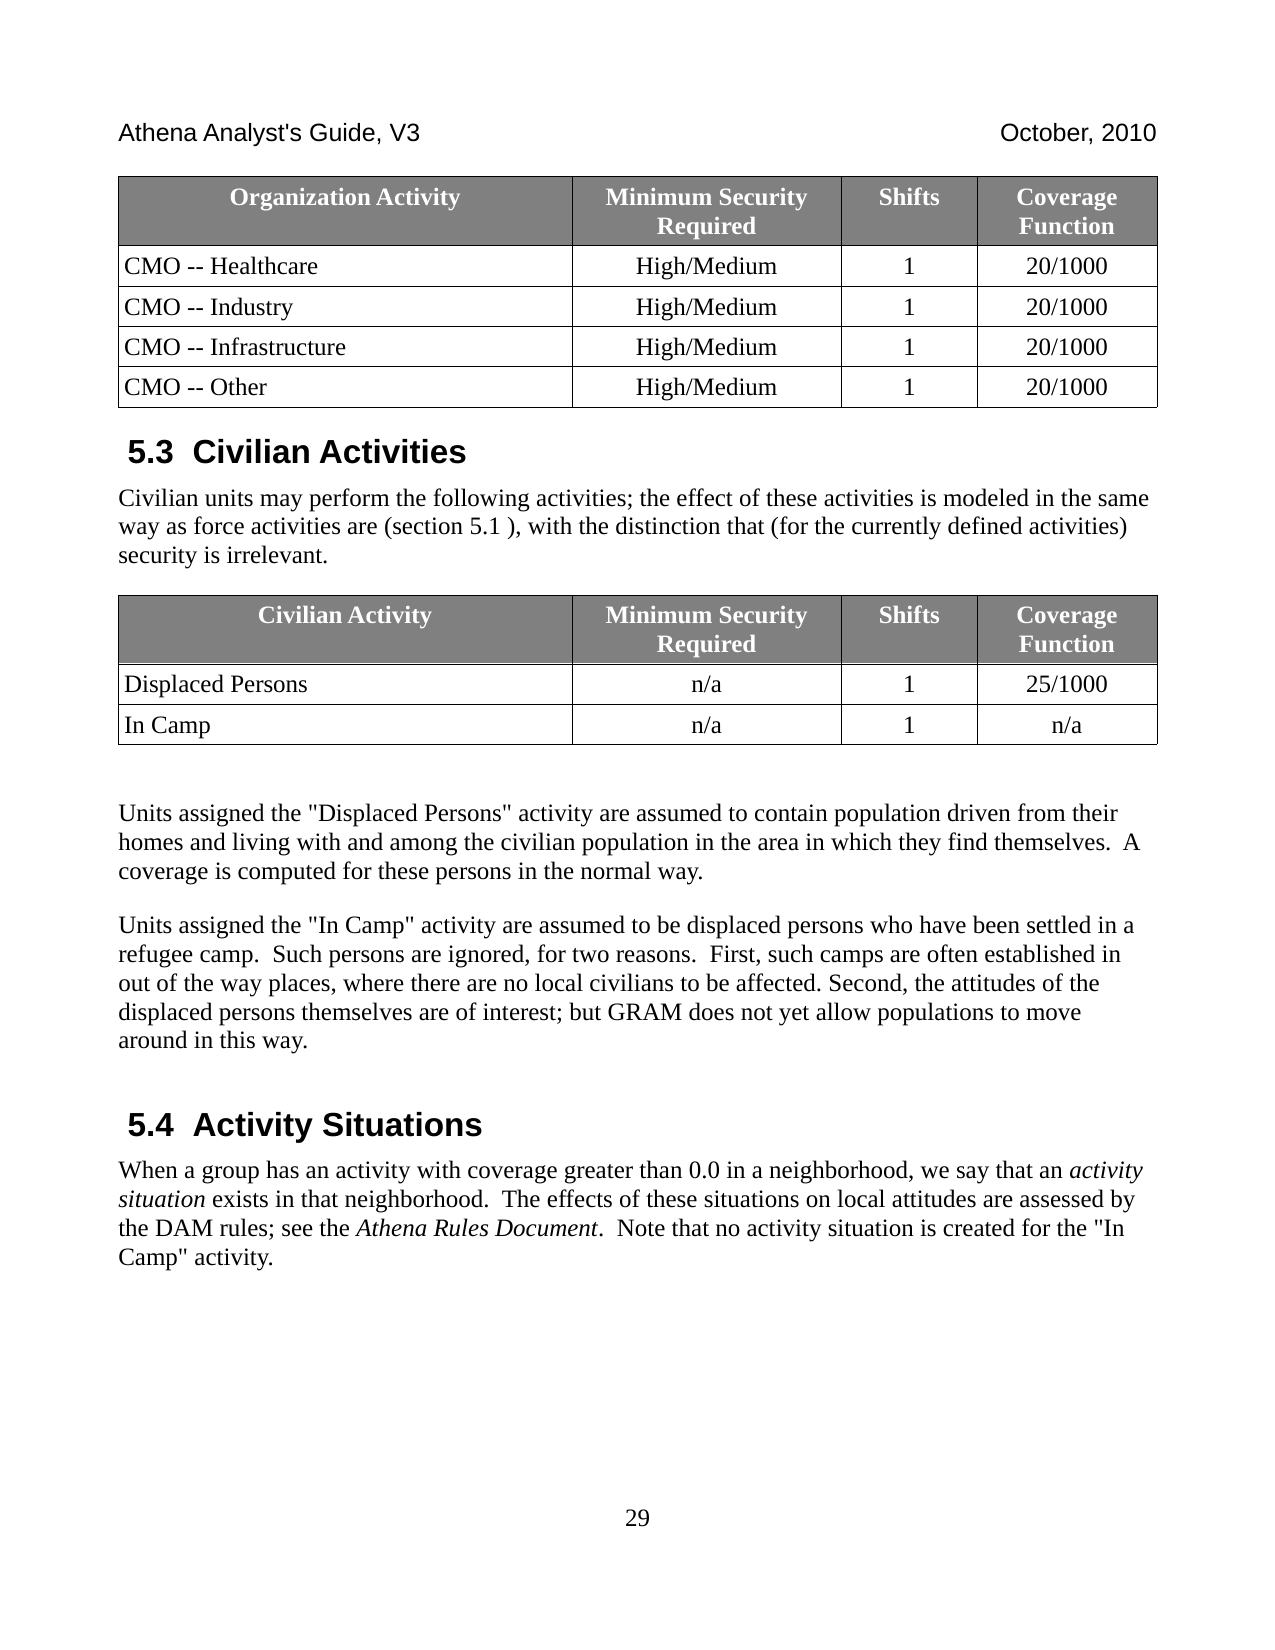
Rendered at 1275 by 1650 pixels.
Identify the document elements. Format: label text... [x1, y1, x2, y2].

table_header Minimum Security Required [573, 177, 841, 245]
table_cell n/a [573, 665, 841, 704]
table_header Coverage Function [978, 177, 1157, 245]
table_cell High/Medium [573, 367, 841, 407]
table_cell High/Medium [573, 246, 841, 286]
table_cell CMO -- Industry [119, 287, 572, 326]
table_cell CMO -- Infrastructure [119, 327, 572, 366]
table_cell High/Medium [573, 287, 841, 326]
table_cell High/Medium [573, 327, 841, 366]
table_cell 1 [842, 327, 977, 366]
table_cell 1 [842, 367, 977, 407]
text When a group has an activity with coverage greater than 0.0 in a neighborhood, we say that an activity situation exists in that neighborhood. The effects of these situations on local attitudes are assessed by the DAM rules; see the Athena Rules Document. Note that no activity situation is created for the "In Camp" activity. [118, 1156, 1157, 1271]
table_header Coverage Function [978, 596, 1157, 663]
table_cell 20/1000 [978, 367, 1157, 407]
table_header Shifts [842, 596, 977, 663]
table_cell CMO -- Other [119, 367, 572, 407]
table_header Minimum Security Required [573, 596, 841, 663]
table_cell 20/1000 [978, 327, 1157, 366]
table_cell In Camp [119, 705, 572, 744]
text Civilian units may perform the following activities; the effect of these activities is modeled in the same way as force activities are (section 5.1 ), with the distinction that (for the currently defined activities) security is irrelevant. [118, 483, 1157, 569]
table_header Organization Activity [119, 177, 572, 245]
table_cell 1 [842, 287, 977, 326]
table_cell 25/1000 [978, 665, 1157, 704]
table_cell n/a [573, 705, 841, 744]
table_cell 20/1000 [978, 287, 1157, 326]
table_cell 1 [842, 665, 977, 704]
table_cell 1 [842, 705, 977, 744]
subtitle Activity Situations [118, 1104, 1157, 1143]
text Units assigned the "Displaced Persons" activity are assumed to contain population driven from their homes and living with and among the civilian population in the area in which they find themselves. A coverage is computed for these persons in the normal way. [118, 798, 1157, 885]
table_cell Displaced Persons [119, 665, 572, 704]
table_cell 20/1000 [978, 246, 1157, 286]
table_header Civilian Activity [119, 596, 572, 663]
table_cell n/a [978, 705, 1157, 744]
text Units assigned the "In Camp" activity are assumed to be displaced persons who have been settled in a refugee camp. Such persons are ignored, for two reasons. First, such camps are often established in out of the way places, where there are no local civilians to be affected. Second, the attitudes of the displaced persons themselves are of interest; but GRAM does not yet allow populations to move around in this way. [118, 910, 1157, 1054]
table_cell CMO -- Healthcare [119, 246, 572, 286]
subtitle Civilian Activities [118, 432, 1157, 470]
table_header Shifts [842, 177, 977, 245]
table_cell 1 [842, 246, 977, 286]
